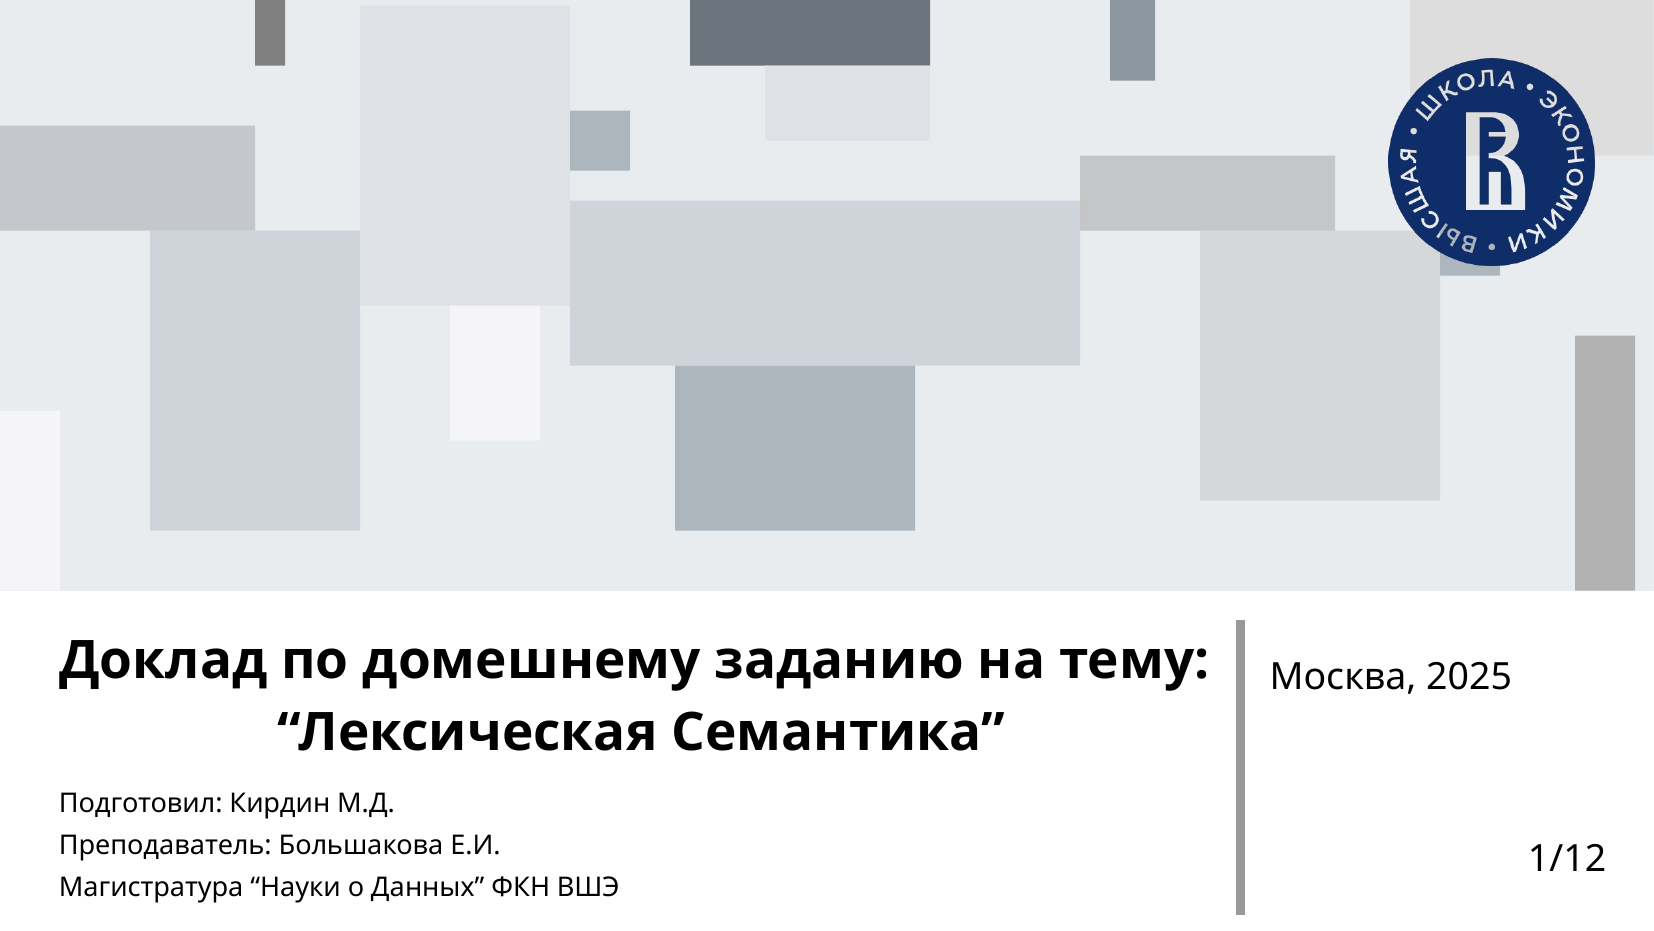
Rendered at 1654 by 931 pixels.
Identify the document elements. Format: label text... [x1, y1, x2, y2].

picture [1388, 58, 1595, 266]
subtitle Подготовил: Кирдин М.Д. Преподаватель: Большакова Е.И. Магистратура “Науки о Данных” ФКН ВШЭ [59, 767, 1211, 916]
title Доклад по домешнему заданию на тему: “Лексическая Семантика” [59, 620, 1211, 767]
